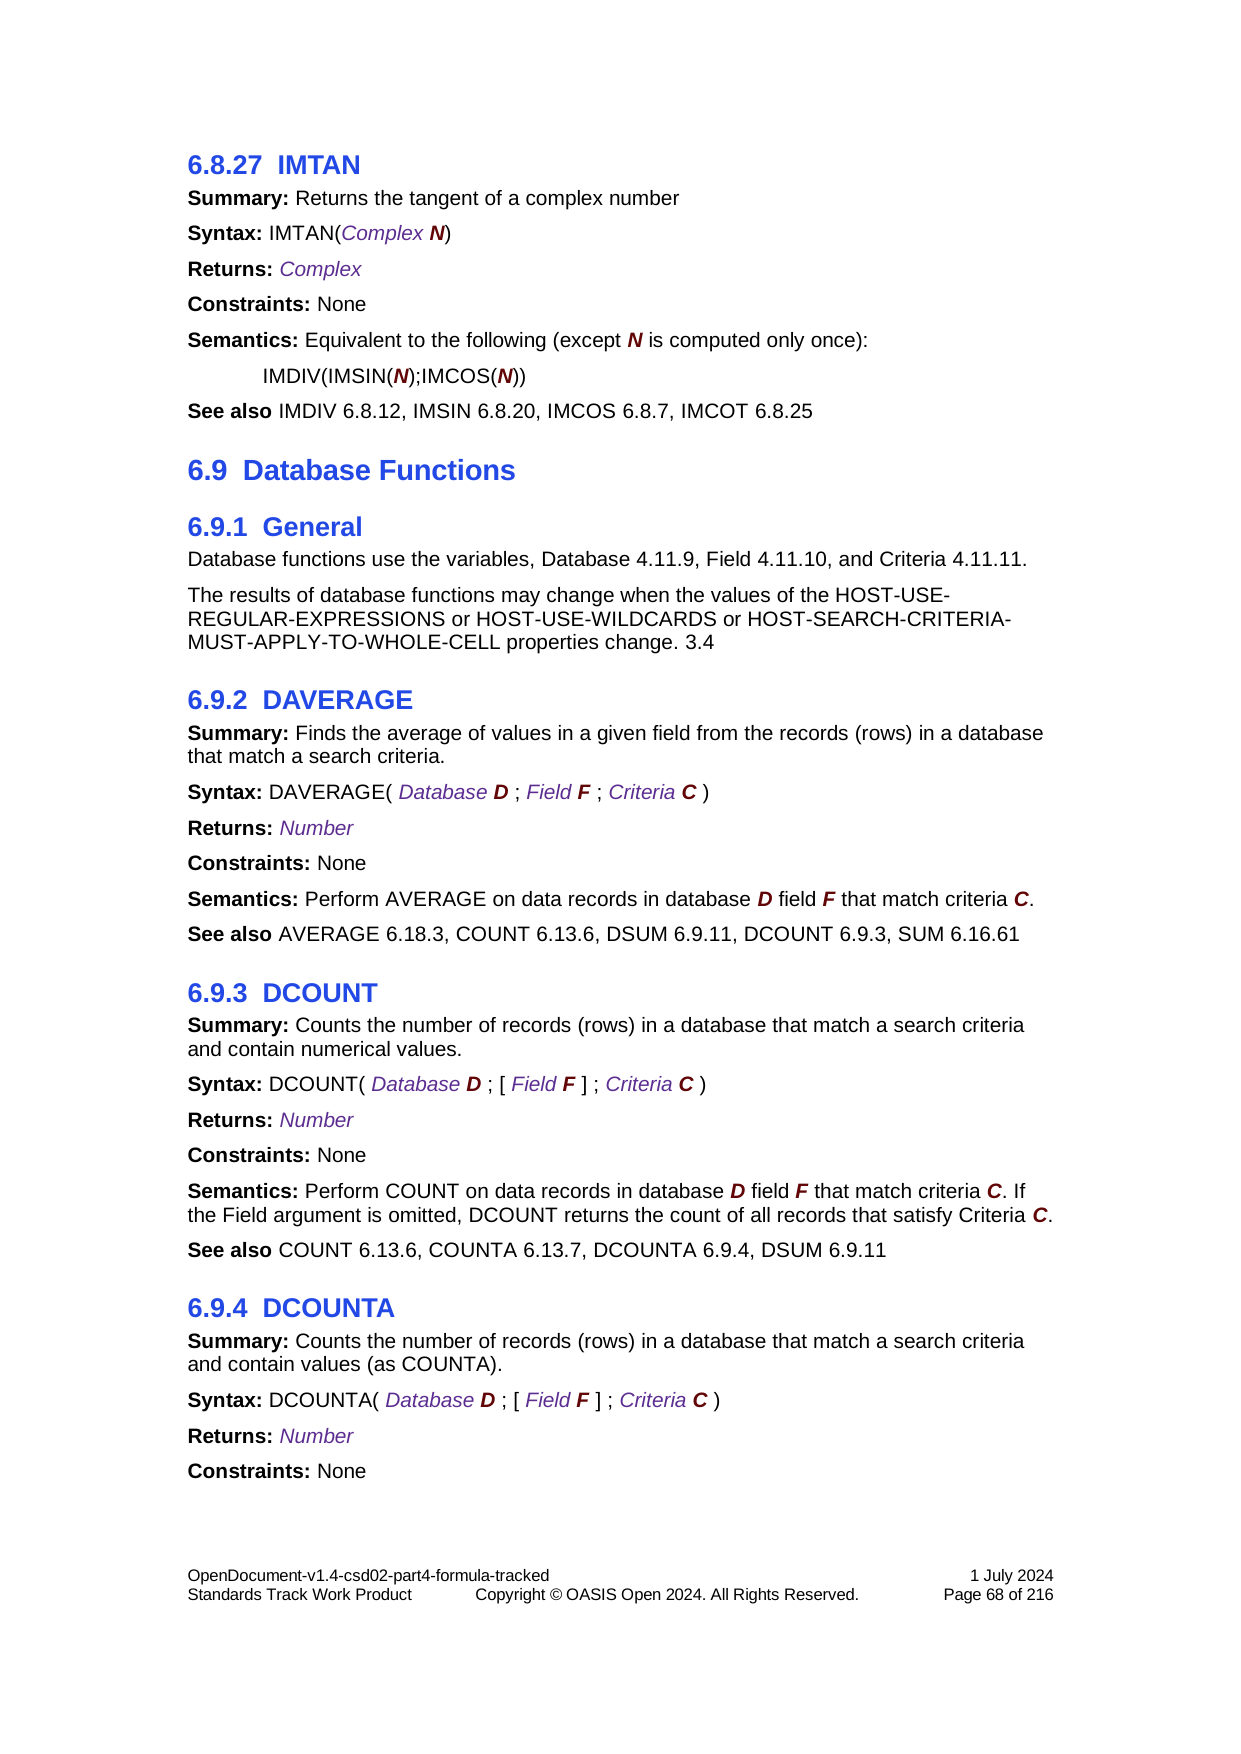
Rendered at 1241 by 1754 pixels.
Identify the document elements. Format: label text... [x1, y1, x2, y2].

subtitle Database Functions [187, 454, 1053, 487]
text Constraints: None [187, 1460, 1053, 1483]
text Summary: Counts the number of records (rows) in a database that match a search criteria and contain values (as COUNTA). [187, 1329, 1053, 1376]
text Summary: Counts the number of records (rows) in a database that match a search criteria and contain numerical values. [187, 1013, 1053, 1061]
text Constraints: None [187, 293, 1053, 316]
text Semantics: Equivalent to the following (except N is computed only once): [187, 328, 1053, 352]
text IMDIV(IMSIN(N);IMCOS(N)) [187, 364, 1053, 388]
text See also COUNT 6.13.6, COUNTA 6.13.7, DCOUNTA 6.9.4, DSUM 6.9.11 [187, 1239, 1053, 1262]
text Syntax: DCOUNTA( Database D ; [ Field F ] ; Criteria C ) [187, 1388, 1053, 1412]
text Semantics: Perform COUNT on data records in database D field F that match criteria C. If the Field argument is omitted, DCOUNT returns the count of all records that satisfy Criteria C. [187, 1179, 1053, 1227]
subtitle DCOUNTA [187, 1293, 1053, 1323]
text Returns: Number [187, 1108, 1053, 1132]
text Syntax: IMTAN(Complex N) [187, 222, 1053, 245]
text Constraints: None [187, 1144, 1053, 1167]
text Constraints: None [187, 852, 1053, 875]
text See also IMDIV 6.8.12, IMSIN 6.8.20, IMCOS 6.8.7, IMCOT 6.8.25 [187, 400, 1053, 423]
text Returns: Number [187, 1424, 1053, 1448]
subtitle DAVERAGE [187, 685, 1053, 715]
subtitle IMTAN [187, 150, 1053, 180]
text Summary: Returns the tangent of a complex number [187, 186, 1053, 209]
subtitle General [187, 512, 1053, 542]
text Returns: Complex [187, 257, 1053, 281]
text Summary: Finds the average of values in a given field from the records (rows) in a database that match a search criteria. [187, 721, 1053, 768]
text Syntax: DCOUNT( Database D ; [ Field F ] ; Criteria C ) [187, 1073, 1053, 1096]
subtitle DCOUNT [187, 977, 1053, 1007]
text The results of database functions may change when the values of the HOST-USE-REGULAR-EXPRESSIONS or HOST-USE-WILDCARDS or HOST-SEARCH-CRITERIA-MUST-APPLY-TO-WHOLE-CELL properties change. 3.4 [187, 583, 1053, 654]
text Semantics: Perform AVERAGE on data records in database D field F that match criteria C. [187, 887, 1053, 911]
text Database functions use the variables, Database 4.11.9, Field 4.11.10, and Criteria 4.11.11. [187, 548, 1053, 571]
text Returns: Number [187, 816, 1053, 839]
text Syntax: DAVERAGE( Database D ; Field F ; Criteria C ) [187, 780, 1053, 804]
text See also AVERAGE 6.18.3, COUNT 6.13.6, DSUM 6.9.11, DCOUNT 6.9.3, SUM 6.16.61 [187, 923, 1053, 946]
